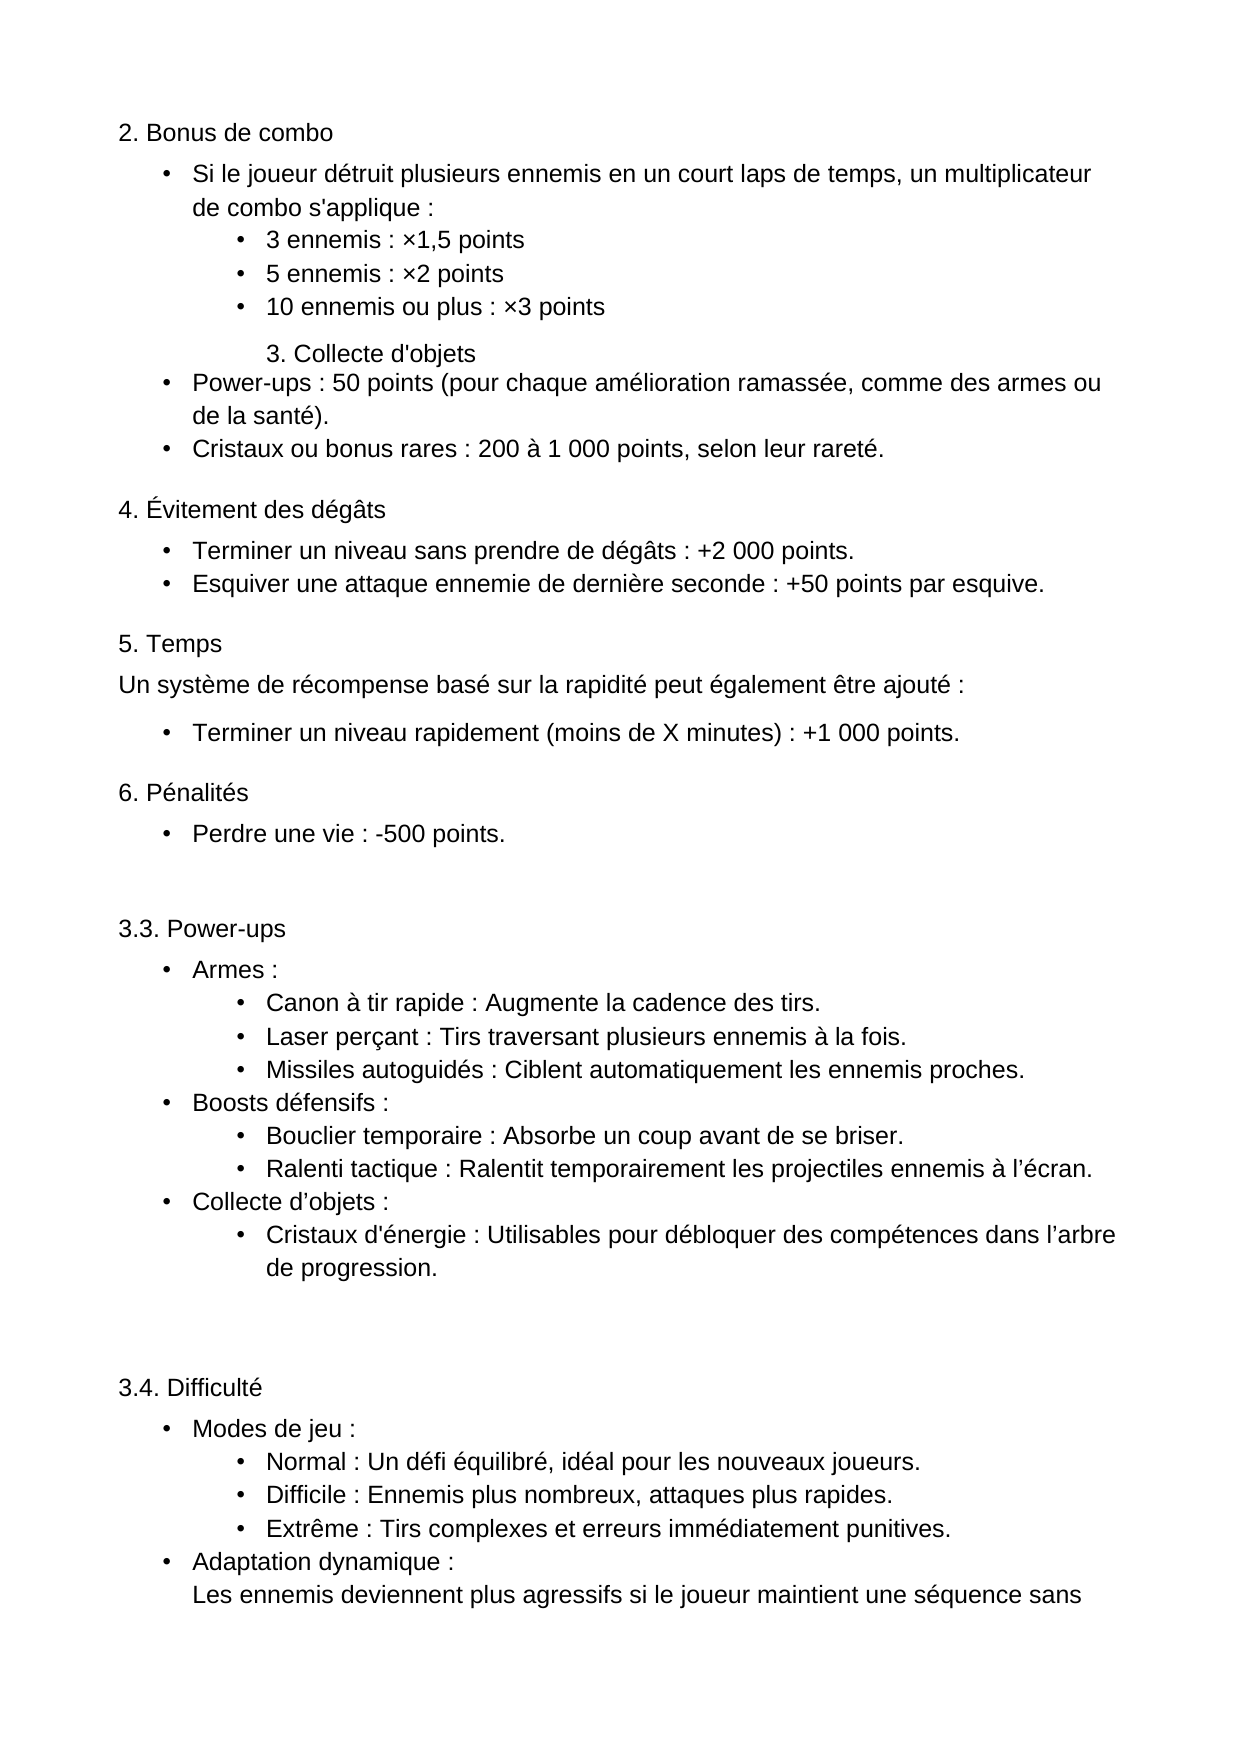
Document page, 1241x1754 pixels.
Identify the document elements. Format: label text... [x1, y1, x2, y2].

text 5. Temps [118, 629, 1122, 658]
text 6. Pénalités [118, 778, 1122, 807]
list Laser perçant : Tirs traversant plusieurs ennemis à la fois. [236, 1021, 1122, 1050]
text Un système de récompense basé sur la rapidité peut également être ajouté : [118, 670, 1122, 699]
list Perdre une vie : -500 points. [162, 819, 1122, 848]
text 4. Évitement des dégâts [118, 494, 1122, 523]
text 3.3. Power-ups [118, 914, 1122, 943]
list Terminer un niveau rapidement (moins de X minutes) : +1 000 points. [162, 718, 1122, 747]
list Normal : Un défi équilibré, idéal pour les nouveaux joueurs. [236, 1447, 1122, 1476]
list 3 ennemis : ×1,5 points [236, 226, 1122, 254]
list Collecte d’objets : [162, 1187, 1122, 1216]
text 2. Bonus de combo [118, 118, 1122, 147]
list Boosts défensifs : [162, 1088, 1122, 1117]
list 10 ennemis ou plus : ×3 points [236, 292, 1122, 321]
list Terminer un niveau sans prendre de dégâts : +2 000 points. [162, 536, 1122, 565]
list 5 ennemis : ×2 points [236, 259, 1122, 287]
list Extrême : Tirs complexes et erreurs immédiatement punitives. [236, 1514, 1122, 1542]
list Power-ups : 50 points (pour chaque amélioration ramassée, comme des armes ou de la santé). [162, 368, 1122, 430]
list Si le joueur détruit plusieurs ennemis en un court laps de temps, un multiplicateur de combo s'applique : [162, 159, 1122, 221]
text 3.4. Difficulté [118, 1373, 1122, 1402]
list Cristaux ou bonus rares : 200 à 1 000 points, selon leur rareté. [162, 434, 1122, 463]
list Modes de jeu : [162, 1414, 1122, 1443]
list Esquiver une attaque ennemie de dernière seconde : +50 points par esquive. [162, 569, 1122, 598]
list Missiles autoguidés : Ciblent automatiquement les ennemis proches. [236, 1054, 1122, 1083]
list Ralenti tactique : Ralentit temporairement les projectiles ennemis à l’écran. [236, 1154, 1122, 1183]
list Bouclier temporaire : Absorbe un coup avant de se briser. [236, 1121, 1122, 1150]
list Difficile : Ennemis plus nombreux, attaques plus rapides. [236, 1481, 1122, 1509]
list Adaptation dynamique : Les ennemis deviennent plus agressifs si le joueur maintient une séquence sans [162, 1547, 1122, 1609]
list Armes : [162, 955, 1122, 984]
list Cristaux d'énergie : Utilisables pour débloquer des compétences dans l’arbre de progression. [236, 1220, 1122, 1282]
list Canon à tir rapide : Augmente la cadence des tirs. [236, 988, 1122, 1017]
text 3. Collecte d'objets [266, 339, 1122, 368]
